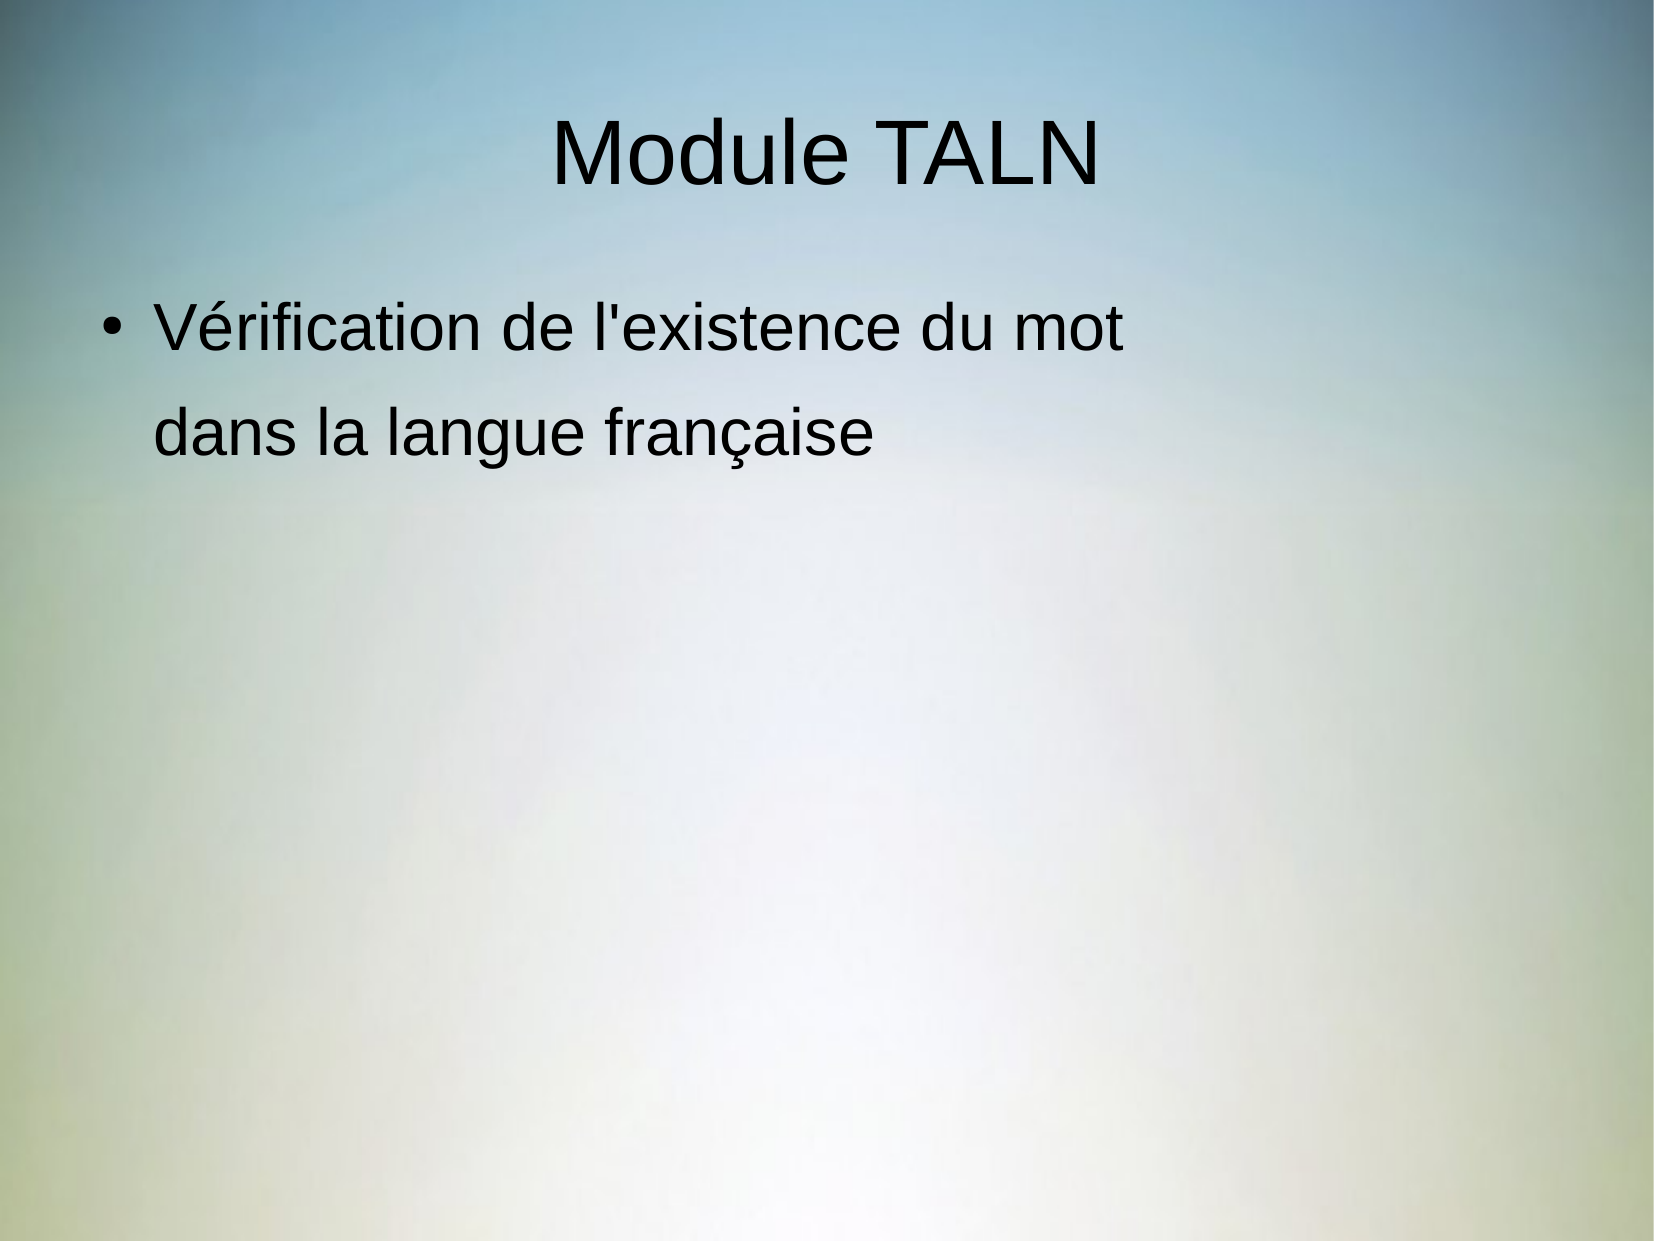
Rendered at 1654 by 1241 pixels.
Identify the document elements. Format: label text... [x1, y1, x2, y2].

title Module TALN [82, 49, 1571, 257]
list Vérification de l'existence du mot dans la langue française [82, 290, 1571, 1010]
picture [0, 0, 1654, 1241]
